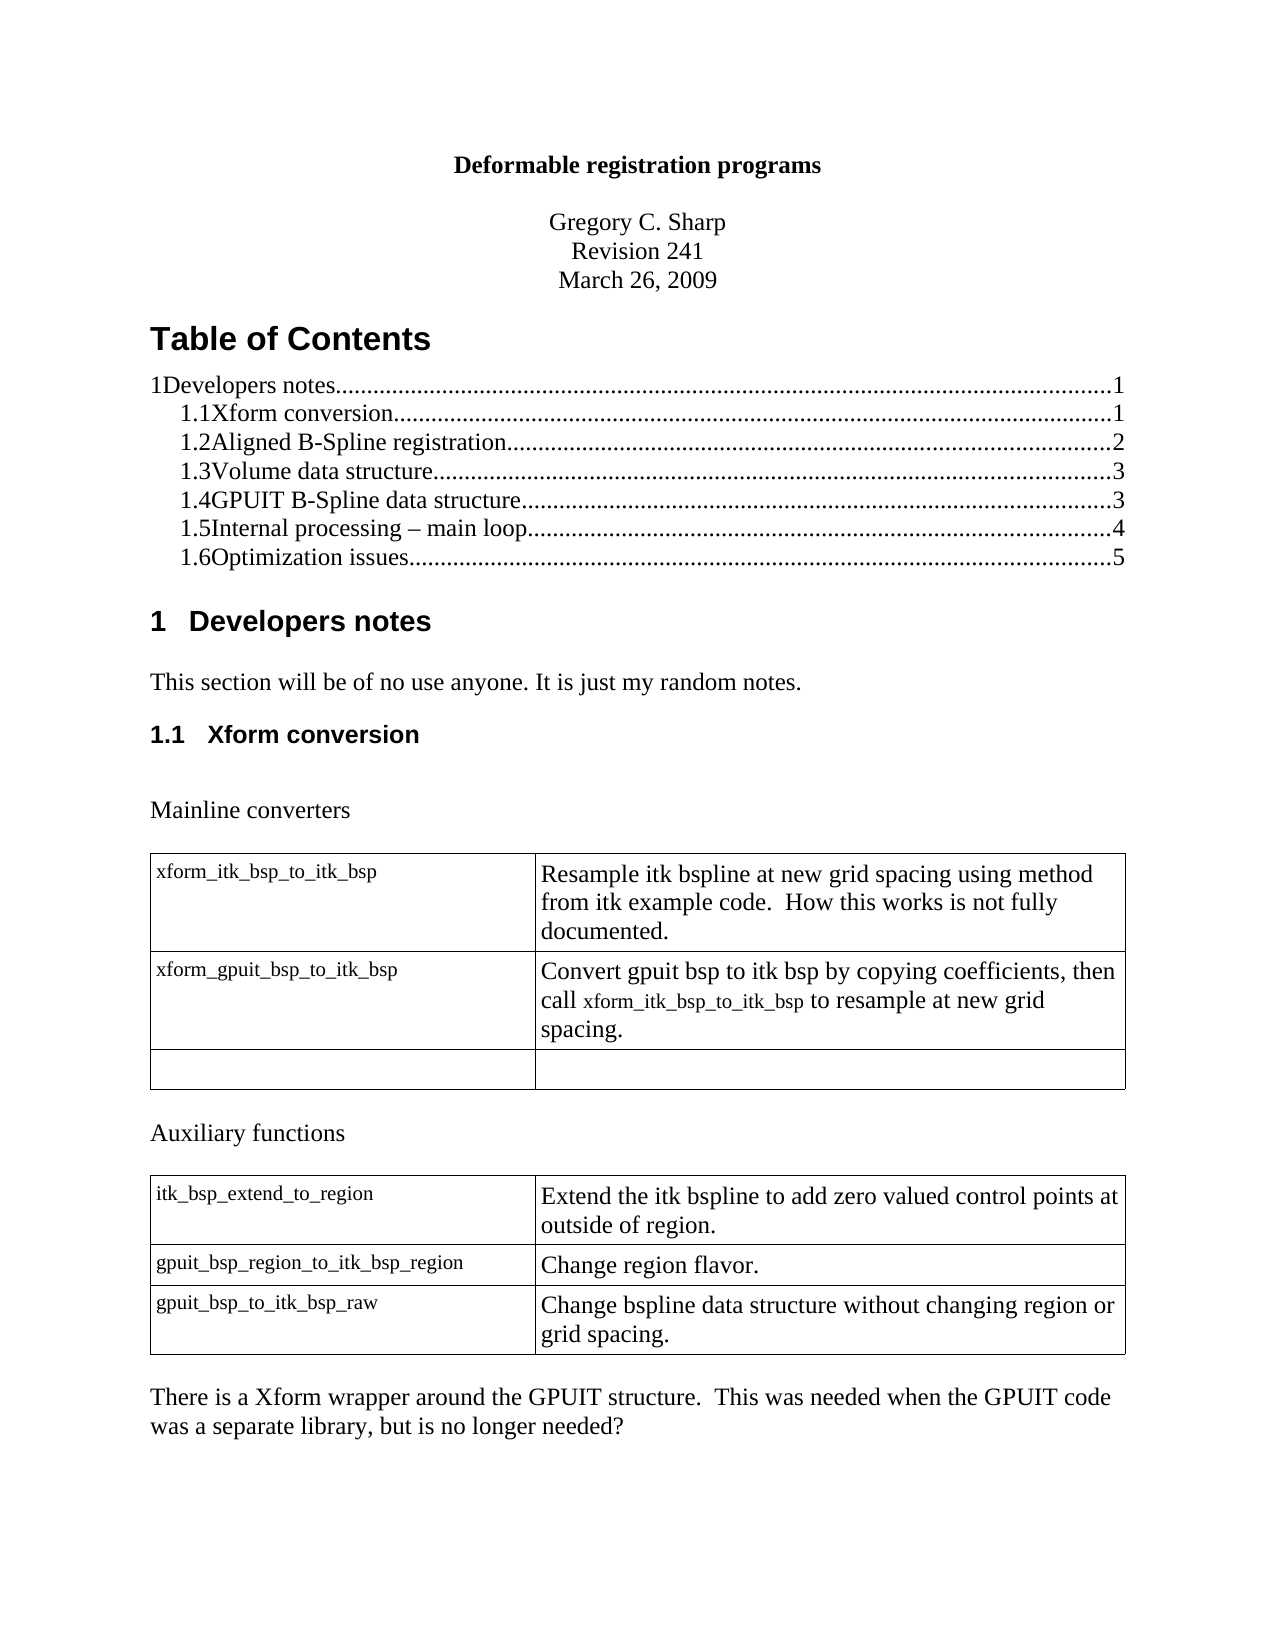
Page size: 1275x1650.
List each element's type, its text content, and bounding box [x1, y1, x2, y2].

table_cell xform_gpuit_bsp_to_itk_bsp [151, 952, 535, 1048]
table_cell [536, 1050, 1125, 1089]
text Auxiliary functions [150, 1118, 1125, 1146]
subtitle Table of Contents [150, 319, 1125, 357]
table_cell Change region flavor. [536, 1245, 1125, 1284]
text 1.2Aligned B-Spline registration 2 [179, 427, 1125, 456]
text Gregory C. Sharp Revision 241 March 26, 2009 [150, 207, 1125, 294]
text Deformable registration programs [150, 150, 1125, 179]
table_cell Change bspline data structure without changing region or grid spacing. [536, 1286, 1125, 1353]
text 1.3Volume data structure 3 [179, 456, 1125, 485]
table_header itk_bsp_extend_to_region [151, 1176, 535, 1244]
table_cell gpuit_bsp_region_to_itk_bsp_region [151, 1245, 535, 1284]
text 1.4GPUIT B-Spline data structure 3 [179, 485, 1125, 513]
table_cell Convert gpuit bsp to itk bsp by copying coefficients, then call xform_itk_bsp_to_itk_bsp to resample at new grid spacing. [536, 952, 1125, 1048]
text 1.1Xform conversion 1 [179, 398, 1125, 427]
text Mainline converters [150, 795, 1125, 824]
table_header Extend the itk bspline to add zero valued control points at outside of region. [536, 1176, 1125, 1244]
table_cell [151, 1050, 535, 1089]
subtitle Developers notes [150, 604, 1125, 638]
table_header Resample itk bspline at new grid spacing using method from itk example code. How this works is not fully documented. [536, 854, 1125, 951]
text 1.6Optimization issues 5 [179, 542, 1125, 571]
text This section will be of no use anyone. It is just my random notes. [150, 667, 1125, 696]
subtitle Xform conversion [150, 721, 1125, 749]
table_header xform_itk_bsp_to_itk_bsp [151, 854, 535, 951]
table_cell gpuit_bsp_to_itk_bsp_raw [151, 1286, 535, 1353]
text 1.5Internal processing – main loop 4 [179, 513, 1125, 542]
text 1Developers notes 1 [150, 370, 1125, 398]
text There is a Xform wrapper around the GPUIT structure. This was needed when the GPUIT code was a separate library, but is no longer needed? [150, 1382, 1125, 1440]
